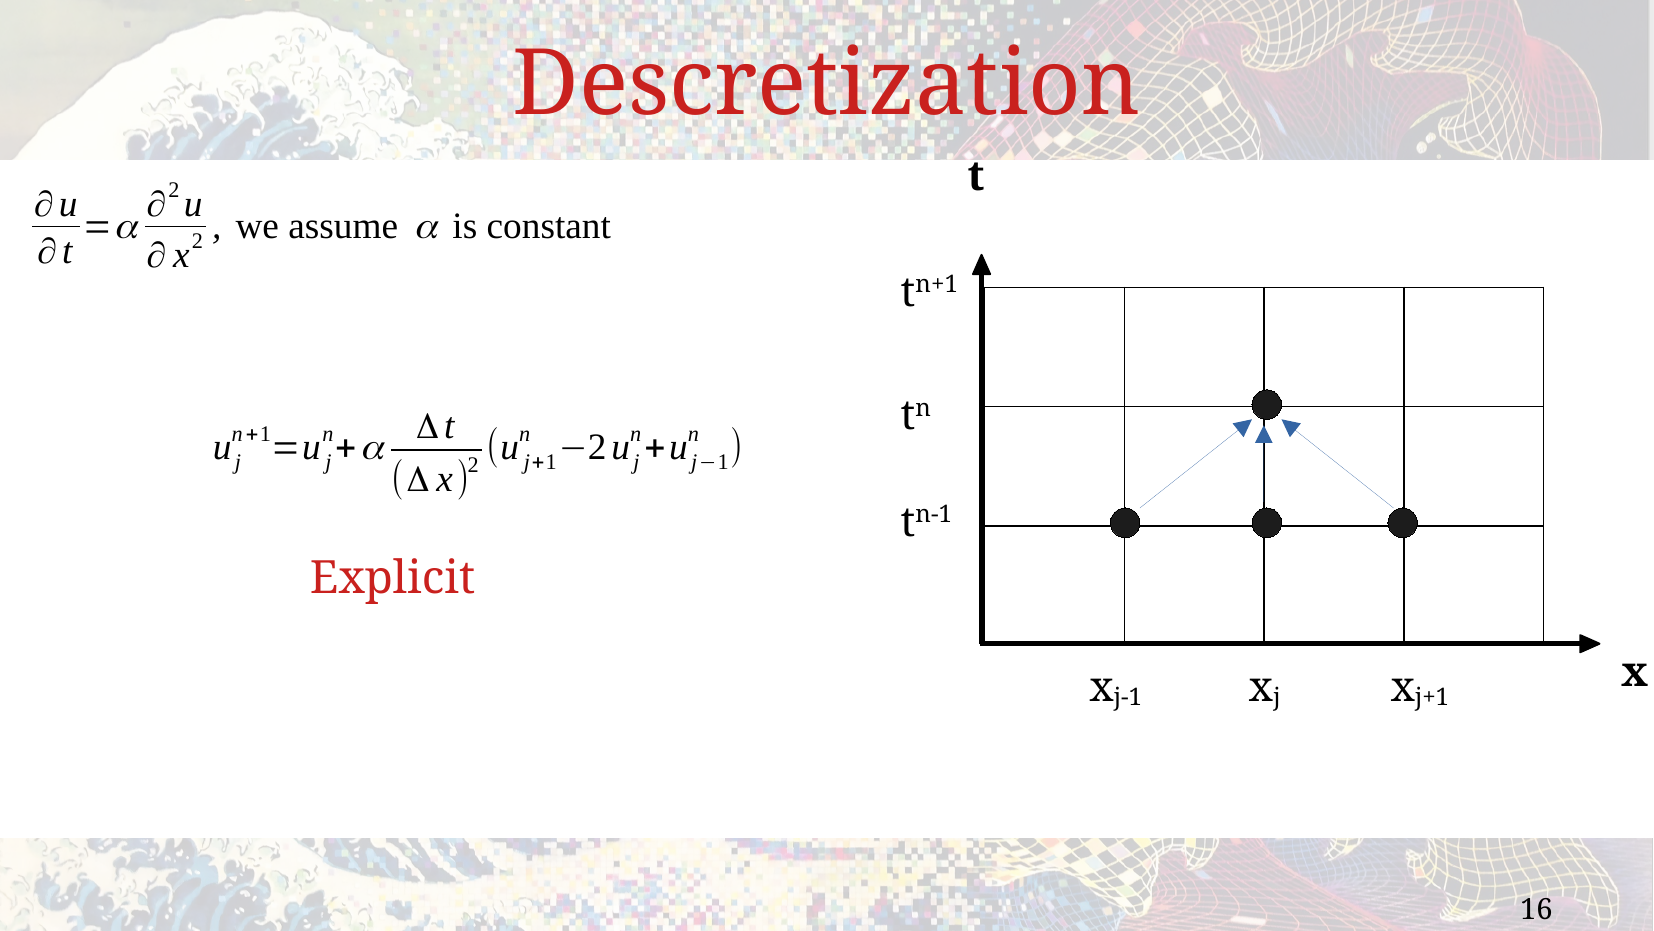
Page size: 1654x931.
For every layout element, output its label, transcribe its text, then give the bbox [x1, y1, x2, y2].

text_box xj [1234, 649, 1353, 721]
table_cell [985, 407, 1124, 525]
text_box tn+1 [885, 253, 1004, 325]
text_box [1251, 389, 1282, 420]
text_box tn-1 [885, 484, 1004, 556]
text_box x [1606, 634, 1654, 691]
chart [206, 405, 749, 502]
title Descretization [0, 1, 1654, 157]
text_box t [953, 138, 997, 195]
table_cell [1265, 527, 1403, 641]
chart [24, 177, 621, 277]
text_box [1387, 507, 1418, 538]
table_cell [1265, 407, 1403, 525]
text_box [1252, 507, 1282, 538]
text_box tn [885, 377, 1004, 449]
table_cell [985, 527, 1124, 641]
table_cell [1405, 527, 1543, 641]
text_box Explicit [295, 536, 632, 680]
table_cell [1405, 407, 1543, 525]
table_cell [1125, 527, 1263, 641]
text_box xj-1 [1074, 649, 1193, 721]
text_box [1110, 507, 1140, 538]
table_header [1125, 288, 1263, 406]
text_box xj+1 [1375, 649, 1495, 721]
table_header [985, 288, 1124, 406]
table_header [1405, 288, 1543, 406]
table_cell [1125, 407, 1263, 525]
table_header [1265, 288, 1403, 406]
